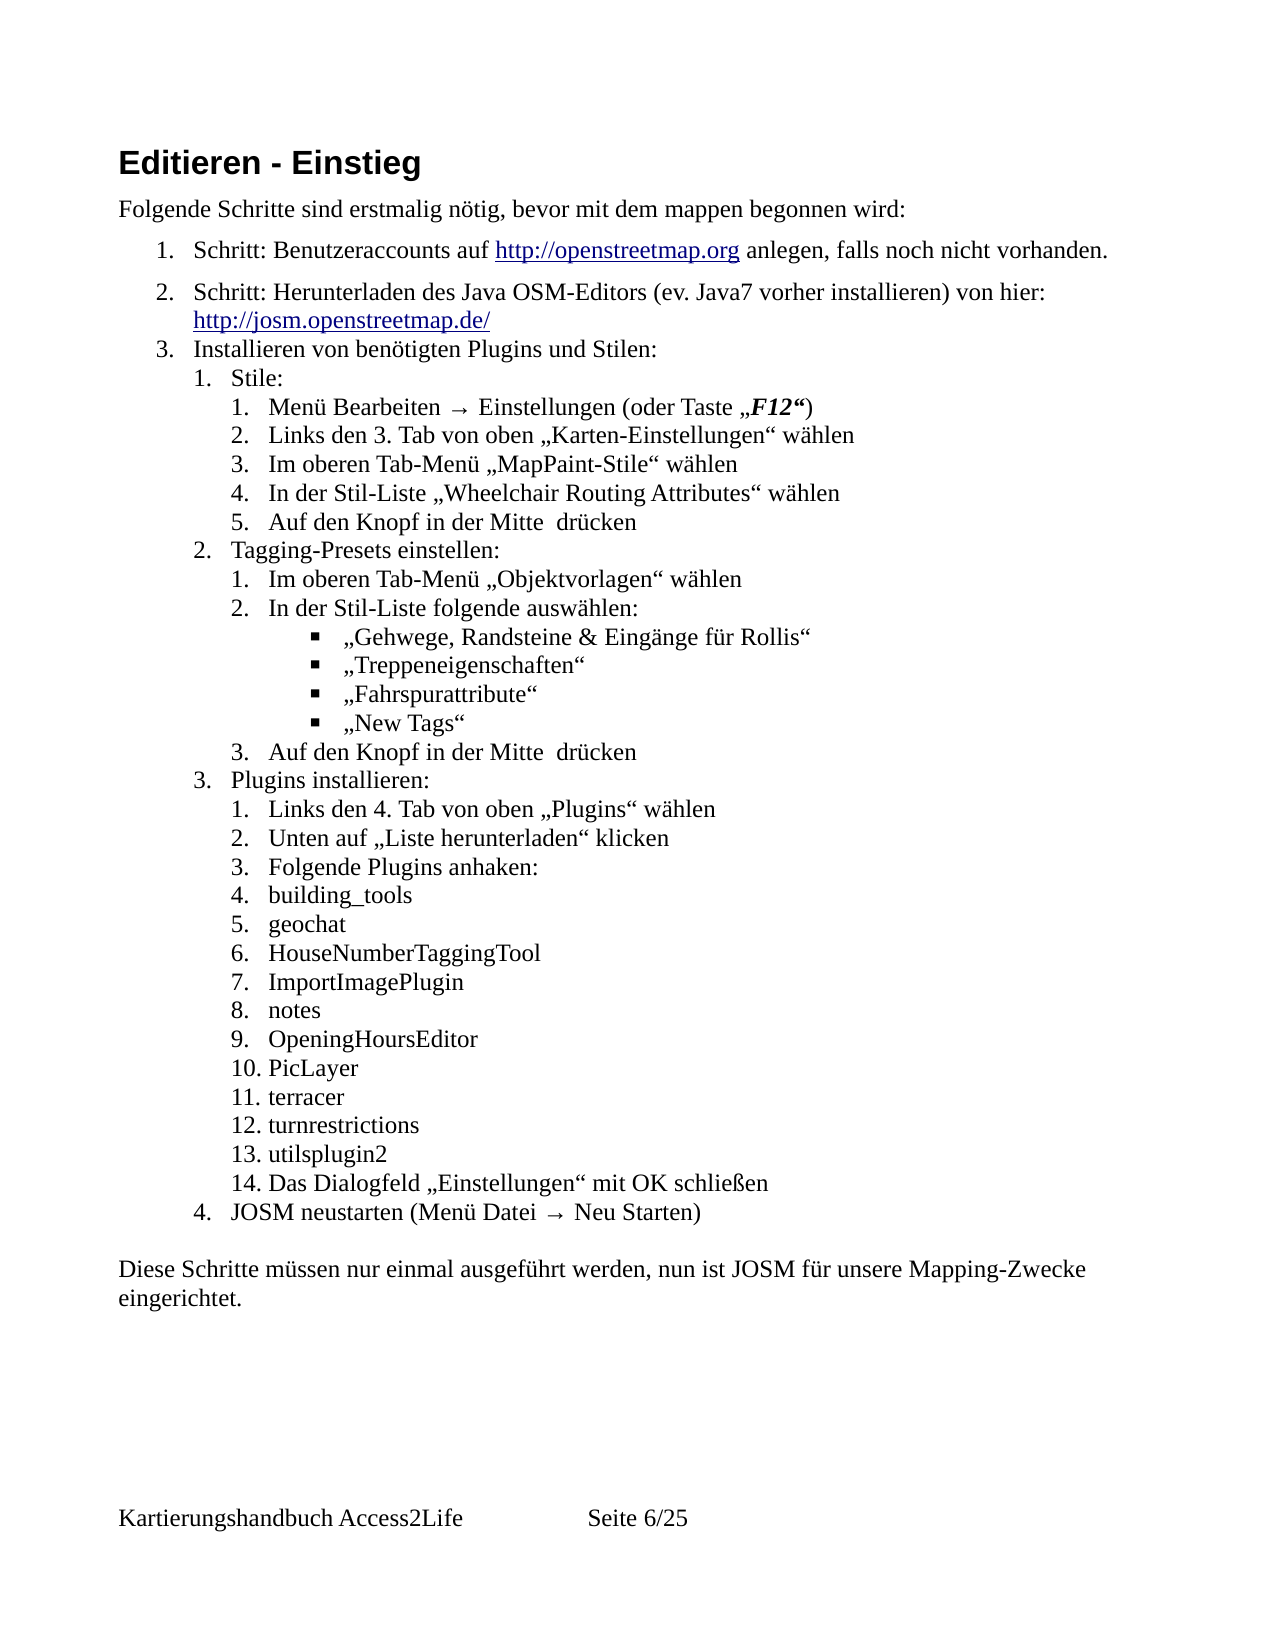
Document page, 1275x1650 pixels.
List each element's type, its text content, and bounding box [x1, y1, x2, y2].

list Auf den Knopf in der Mitte drücken [231, 737, 1157, 766]
list Folgende Plugins anhaken: [231, 852, 1157, 881]
list Schritt: Herunterladen des Java OSM-Editors (ev. Java7 vorher installieren) von hier: http://josm.openstreetmap.de/ [156, 277, 1157, 334]
list Links den 4. Tab von oben „Plugins“ wählen [231, 794, 1157, 823]
list In der Stil-Liste „Wheelchair Routing Attributes“ wählen [231, 478, 1157, 507]
list Auf den Knopf in der Mitte drücken [231, 507, 1157, 536]
list OpeningHoursEditor [231, 1024, 1157, 1053]
list building_tools [231, 881, 1157, 909]
list Plugins installieren: [193, 766, 1157, 794]
list Installieren von benötigten Plugins und Stilen: [156, 334, 1157, 363]
list Im oberen Tab-Menü „MapPaint-Stile“ wählen [231, 449, 1157, 478]
list Schritt: Benutzeraccounts auf http://openstreetmap.org anlegen, falls noch nicht vorhanden. [156, 236, 1157, 264]
list Das Dialogfeld „Einstellungen“ mit OK schließen [231, 1168, 1157, 1197]
list utilsplugin2 [231, 1139, 1157, 1168]
list „Gehwege, Randsteine & Eingänge für Rollis“ [306, 622, 1157, 651]
list Stile: [193, 363, 1157, 392]
list „Fahrspurattribute“ [306, 679, 1157, 708]
list geochat [231, 909, 1157, 938]
list terracer [231, 1082, 1157, 1111]
list „New Tags“ [306, 708, 1157, 737]
subtitle Editieren - Einstieg [118, 143, 1157, 182]
list turnrestrictions [231, 1111, 1157, 1139]
list JOSM neustarten (Menü Datei → Neu Starten) [193, 1197, 1157, 1226]
list Menü Bearbeiten → Einstellungen (oder Taste „F12“) [231, 392, 1157, 421]
list Unten auf „Liste herunterladen“ klicken [231, 823, 1157, 852]
list HouseNumberTaggingTool [231, 938, 1157, 967]
list „Treppeneigenschaften“ [306, 651, 1157, 679]
list ImportImagePlugin [231, 967, 1157, 996]
list Tagging-Presets einstellen: [193, 536, 1157, 564]
list Links den 3. Tab von oben „Karten-Einstellungen“ wählen [231, 421, 1157, 449]
list Im oberen Tab-Menü „Objektvorlagen“ wählen [231, 564, 1157, 593]
text Diese Schritte müssen nur einmal ausgeführt werden, nun ist JOSM für unsere Mapping-Zwecke eingerichtet. [118, 1254, 1157, 1312]
list PicLayer [231, 1053, 1157, 1082]
text Folgende Schritte sind erstmalig nötig, bevor mit dem mappen begonnen wird: [118, 194, 1157, 223]
list In der Stil-Liste folgende auswählen: [231, 593, 1157, 622]
list notes [231, 996, 1157, 1024]
